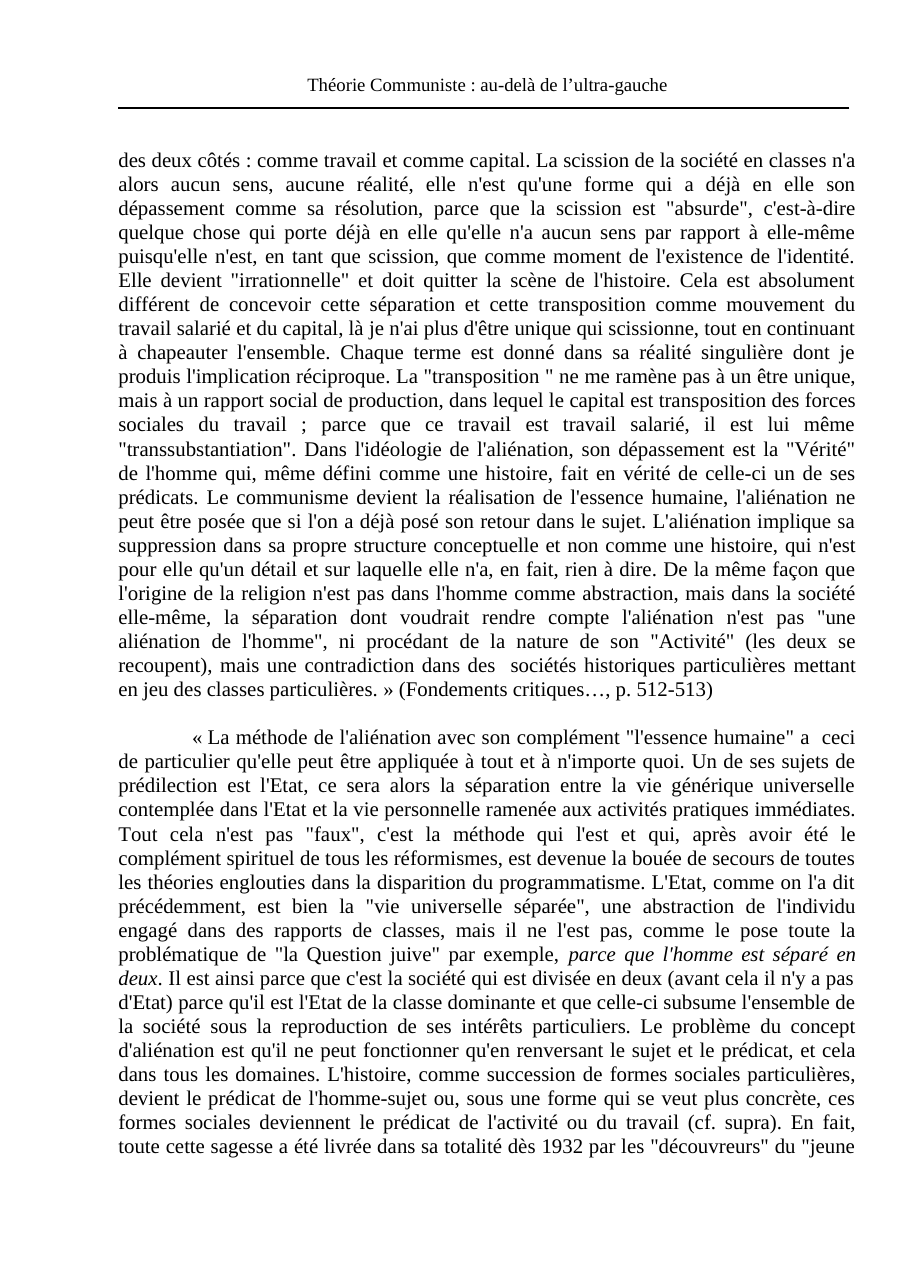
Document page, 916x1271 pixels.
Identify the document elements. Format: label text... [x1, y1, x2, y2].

text des deux côtés : comme travail et comme capital. La scission de la société en classes n'a alors aucun sens, aucune réalité, elle n'est qu'une forme qui a déjà en elle son dépassement comme sa résolution, parce que la scission est "absurde", c'est-à-dire quelque chose qui porte déjà en elle qu'elle n'a aucun sens par rapport à elle-même puisqu'elle n'est, en tant que scission, que comme moment de l'existence de l'identité. Elle devient "irrationnelle" et doit quitter la scène de l'histoire. Cela est absolument différent de concevoir cette séparation et cette transposition comme mouvement du travail salarié et du capital, là je n'ai plus d'être unique qui scissionne, tout en continuant à chapeauter l'ensemble. Chaque terme est donné dans sa réalité singulière dont je produis l'implication réciproque. La "transposition " ne me ramène pas à un être unique, mais à un rapport social de production, dans lequel le capital est transposition des forces sociales du travail ; parce que ce travail est travail salarié, il est lui même "transsubstantiation". Dans l'idéologie de l'aliénation, son dépassement est la "Vérité" de l'homme qui, même défini comme une histoire, fait en vérité de celle-ci un de ses prédicats. Le communisme devient la réalisation de l'essence humaine, l'aliénation ne peut être posée que si l'on a déjà posé son retour dans le sujet. L'aliénation implique sa suppression dans sa propre structure conceptuelle et non comme une histoire, qui n'est pour elle qu'un détail et sur laquelle elle n'a, en fait, rien à dire. De la même façon que l'origine de la religion n'est pas dans l'homme comme abstraction, mais dans la société elle-même, la séparation dont voudrait rendre compte l'aliénation n'est pas "une aliénation de l'homme", ni procédant de la nature de son "Activité" (les deux se recoupent), mais une contradiction dans des sociétés historiques particulières mettant en jeu des classes particulières. » (Fondements critiques…, p. 512-513) [118, 148, 856, 701]
text « La méthode de l'aliénation avec son complément "l'essence humaine" a ceci de particulier qu'elle peut être appliquée à tout et à n'importe quoi. Un de ses sujets de prédilection est l'Etat, ce sera alors la séparation entre la vie générique universelle contemplée dans l'Etat et la vie personnelle ramenée aux activités pratiques immédiates. Tout cela n'est pas "faux", c'est la méthode qui l'est et qui, après avoir été le complément spirituel de tous les réformismes, est devenue la bouée de secours de toutes les théories englouties dans la disparition du programmatisme. L'Etat, comme on l'a dit précédemment, est bien la "vie universelle séparée", une abstraction de l'individu engagé dans des rapports de classes, mais il ne l'est pas, comme le pose toute la problématique de "la Question juive" par exemple, parce que l'homme est séparé en deux. Il est ainsi parce que c'est la société qui est divisée en deux (avant cela il n'y a pas d'Etat) parce qu'il est l'Etat de la classe dominante et que celle-ci subsume l'ensemble de la société sous la reproduction de ses intérêts particuliers. Le problème du concept d'aliénation est qu'il ne peut fonctionner qu'en renversant le sujet et le prédicat, et cela dans tous les domaines. L'histoire, comme succession de formes sociales particulières, devient le prédicat de l'homme-sujet ou, sous une forme qui se veut plus concrète, ces formes sociales deviennent le prédicat de l'activité ou du travail (cf. supra). En fait, toute cette sagesse a été livrée dans sa totalité dès 1932 par les "découvreurs" du "jeune [118, 725, 856, 1158]
